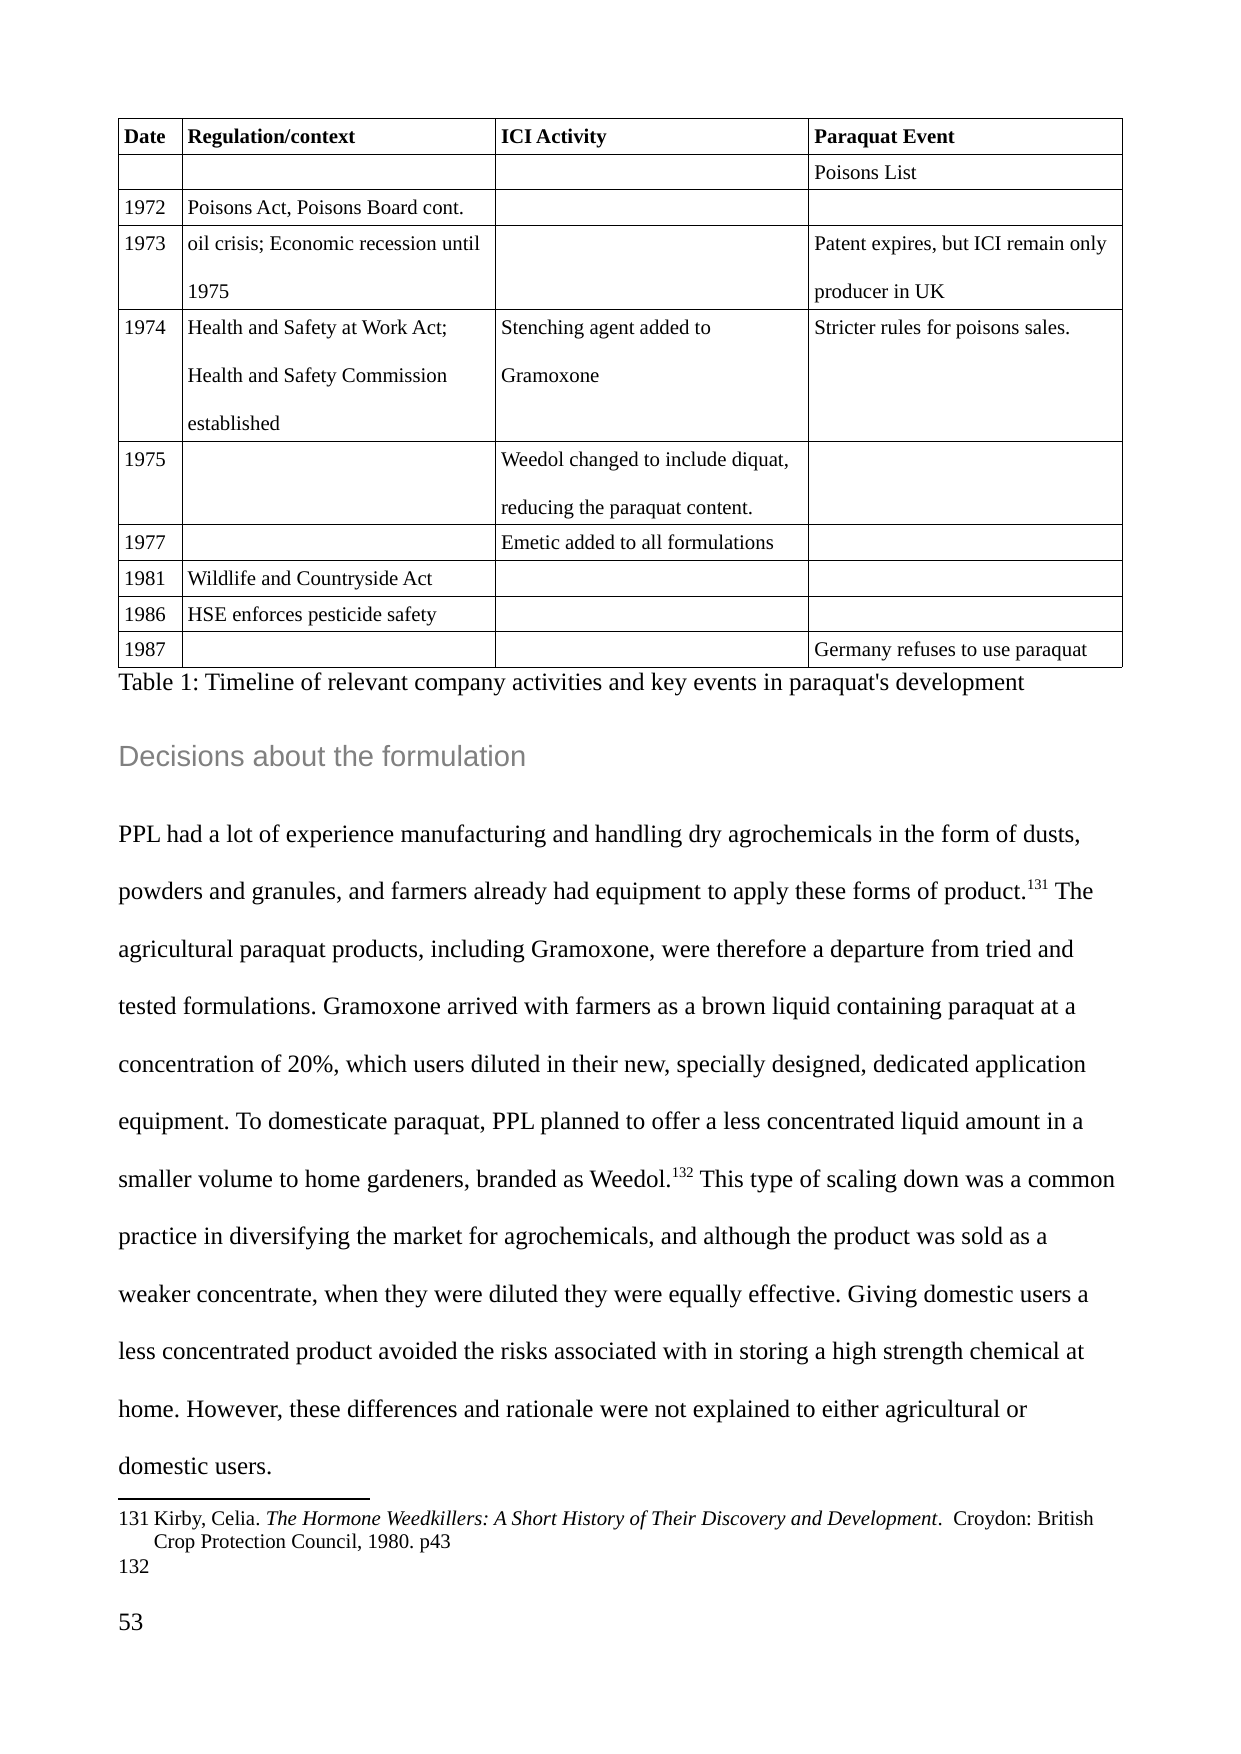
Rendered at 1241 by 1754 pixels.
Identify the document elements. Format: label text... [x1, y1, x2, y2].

table_cell [809, 597, 1122, 631]
table_cell Stricter rules for poisons sales. [809, 310, 1122, 441]
table_cell [183, 525, 495, 560]
table_cell 1981 [119, 561, 182, 596]
table_cell [183, 442, 495, 524]
table_cell Poisons Act, Poisons Board cont. [183, 190, 495, 225]
table_cell Wildlife and Countryside Act [183, 561, 495, 596]
table_cell oil crisis; Economic recession until 1975 [183, 226, 495, 309]
table_cell [496, 190, 808, 225]
table_cell 1986 [119, 597, 182, 631]
table_cell Stenching agent added to Gramoxone [496, 310, 808, 441]
table_cell [496, 632, 808, 667]
table_cell 1973 [119, 226, 182, 309]
table_cell Patent expires, but ICI remain only producer in UK [809, 226, 1122, 309]
table_header Regulation/context [183, 119, 495, 154]
table_header ICI Activity [496, 119, 808, 154]
table_cell [809, 525, 1122, 560]
table_cell 1975 [119, 442, 182, 524]
table_cell HSE enforces pesticide safety [183, 597, 495, 631]
table_header Paraquat Event [809, 119, 1122, 154]
table_cell [496, 226, 808, 309]
table_cell 1987 [119, 632, 182, 667]
table_cell Emetic added to all formulations [496, 525, 808, 560]
table_cell 1977 [119, 525, 182, 560]
table_cell 1974 [119, 310, 182, 441]
table_cell Germany refuses to use paraquat [809, 632, 1122, 667]
table_cell [496, 155, 808, 189]
text Kirby, Celia. The Hormone Weedkillers: A Short History of Their Discovery and Development. Croydon: British Crop Protection Council, 1980. p43 [118, 1505, 1122, 1553]
table_cell [496, 561, 808, 596]
subtitle Decisions about the formulation [118, 739, 1122, 773]
table_cell Weedol changed to include diquat, reducing the paraquat content. [496, 442, 808, 524]
table_cell [496, 597, 808, 631]
table_cell [183, 155, 495, 189]
table_cell [809, 442, 1122, 524]
table_cell 1972 [119, 190, 182, 225]
table_header Date [119, 119, 182, 154]
text Table 1: Timeline of relevant company activities and key events in paraquat's development [118, 668, 1122, 696]
table_cell [119, 155, 182, 189]
table_cell [183, 632, 495, 667]
table_cell Health and Safety at Work Act; Health and Safety Commission established [183, 310, 495, 441]
table_cell [809, 561, 1122, 596]
table_cell [809, 190, 1122, 225]
table_cell Poisons List [809, 155, 1122, 189]
text PPL had a lot of experience manufacturing and handling dry agrochemicals in the form of dusts, powders and granules, and farmers already had equipment to apply these forms of product. The agricultural paraquat products, including Gramoxone, were therefore a departure from tried and tested formulations. Gramoxone arrived with farmers as a brown liquid containing paraquat at a concentration of 20%, which users diluted in their new, specially designed, dedicated application equipment. To domesticate paraquat, PPL planned to offer a less concentrated liquid amount in a smaller volume to home gardeners, branded as Weedol. This type of scaling down was a common practice in diversifying the market for agrochemicals, and although the product was sold as a weaker concentrate, when they were diluted they were equally effective. Giving domestic users a less concentrated product avoided the risks associated with in storing a high strength chemical at home. However, these differences and rationale were not explained to either agricultural or domestic users. [118, 819, 1122, 1480]
